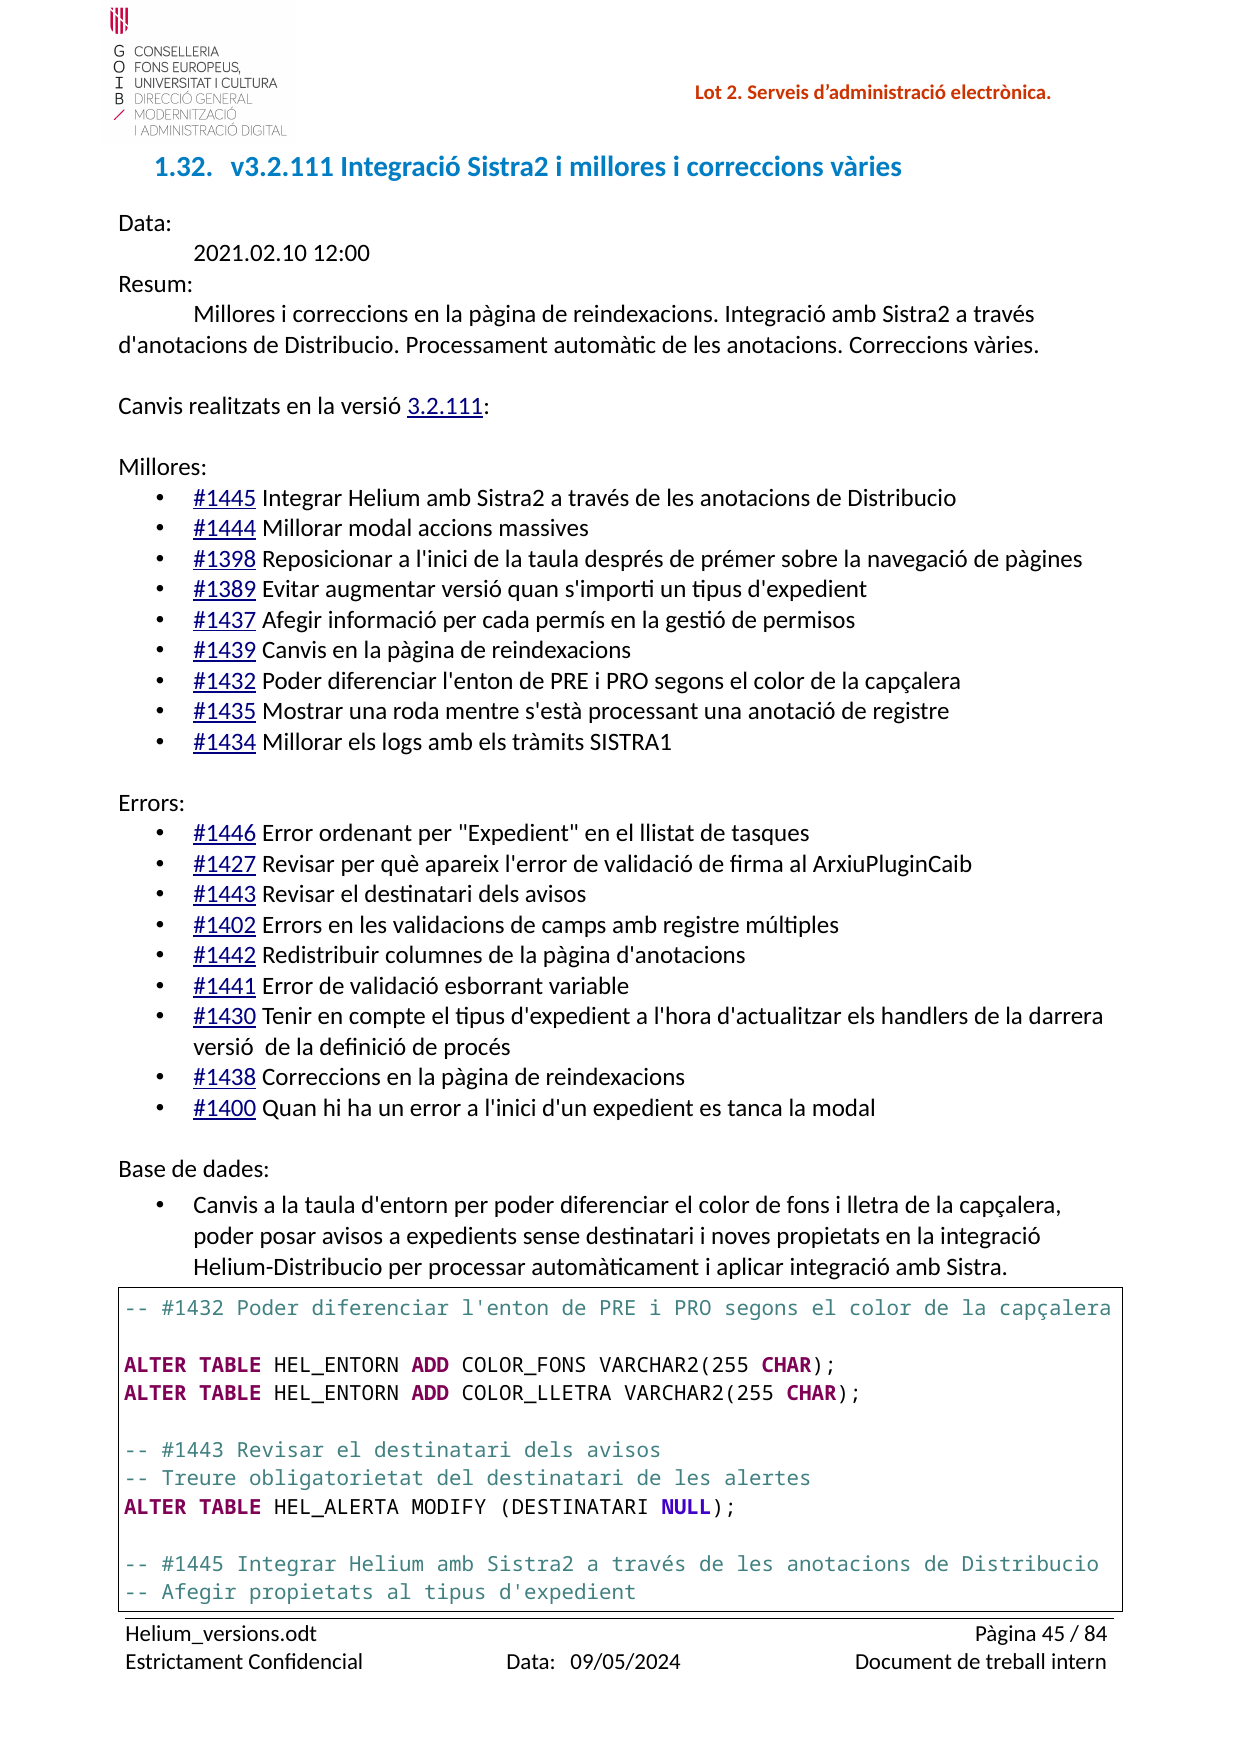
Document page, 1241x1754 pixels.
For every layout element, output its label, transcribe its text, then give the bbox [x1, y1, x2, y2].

list #1441 Error de validació esborrant variable [156, 970, 1122, 1001]
text Resum: [118, 268, 1122, 298]
text 2021.02.10 12:00 [118, 237, 1122, 268]
subtitle v3.2.111 Integració Sistra2 i millores i correccions vàries [153, 148, 1122, 183]
list #1398 Reposicionar a l'inici de la taula després de prémer sobre la navegació de pàgines [156, 543, 1122, 573]
list #1438 Correccions en la pàgina de reindexacions [156, 1062, 1122, 1092]
list #1439 Canvis en la pàgina de reindexacions [156, 634, 1122, 665]
list #1389 Evitar augmentar versió quan s'importi un tipus d'expedient [156, 573, 1122, 604]
text Errors: [118, 787, 1122, 817]
list #1427 Revisar per què apareix l'error de validació de firma al ArxiuPluginCaib [156, 848, 1122, 878]
list #1446 Error ordenant per "Expedient" en el llistat de tasques [156, 817, 1122, 848]
text Data: [118, 207, 1122, 237]
text Millores: [118, 451, 1122, 482]
list #1434 Millorar els logs amb els tràmits SISTRA1 [156, 726, 1122, 756]
list #1432 Poder diferenciar l'enton de PRE i PRO segons el color de la capçalera [156, 665, 1122, 695]
list #1437 Afegir informació per cada permís en la gestió de permisos [156, 604, 1122, 634]
list #1402 Errors en les validacions de camps amb registre múltiples [156, 909, 1122, 939]
list #1435 Mostrar una roda mentre s'està processant una anotació de registre [156, 695, 1122, 726]
list #1430 Tenir en compte el tipus d'expedient a l'hora d'actualitzar els handlers de la darrera versió de la definició de procés [156, 1001, 1122, 1062]
list #1400 Quan hi ha un error a l'inici d'un expedient es tanca la modal [156, 1092, 1122, 1123]
table_header -- #1432 Poder diferenciar l'enton de PRE i PRO segons el color de la capçalera ALTER TABLE HEL_ENTORN ADD COLOR_FONS VARCHAR2(255 CHAR); ALTER TABLE HEL_ENTORN ADD COLOR_LLETRA VARCHAR2(255 CHAR); -- #1443 Revisar el destinatari dels avisos -- Treure obligatorietat del destinatari de les alertes ALTER TABLE HEL_ALERTA MODIFY (DESTINATARI NULL); -- #1445 Integrar Helium amb Sistra2 a través de les anotacions de Distribucio -- Afegir propietats al tipus d'expedient [119, 1288, 1122, 1611]
list #1445 Integrar Helium amb Sistra2 a través de les anotacions de Distribucio [156, 482, 1122, 512]
text Millores i correccions en la pàgina de reindexacions. Integració amb Sistra2 a través d'anotacions de Distribucio. Processament automàtic de les anotacions. Correccions vàries. [118, 298, 1122, 359]
list #1444 Millorar modal accions massives [156, 512, 1122, 543]
picture [100, 0, 297, 144]
list Canvis a la taula d'entorn per poder diferenciar el color de fons i lletra de la capçalera, poder posar avisos a expedients sense destinatari i noves propietats en la integració Helium-Distribucio per processar automàticament i aplicar integració amb Sistra. [156, 1189, 1122, 1281]
text Base de dades: [118, 1153, 1122, 1184]
list #1442 Redistribuir columnes de la pàgina d'anotacions [156, 939, 1122, 970]
list #1443 Revisar el destinatari dels avisos [156, 878, 1122, 909]
text Canvis realitzats en la versió 3.2.111: [118, 390, 1122, 421]
